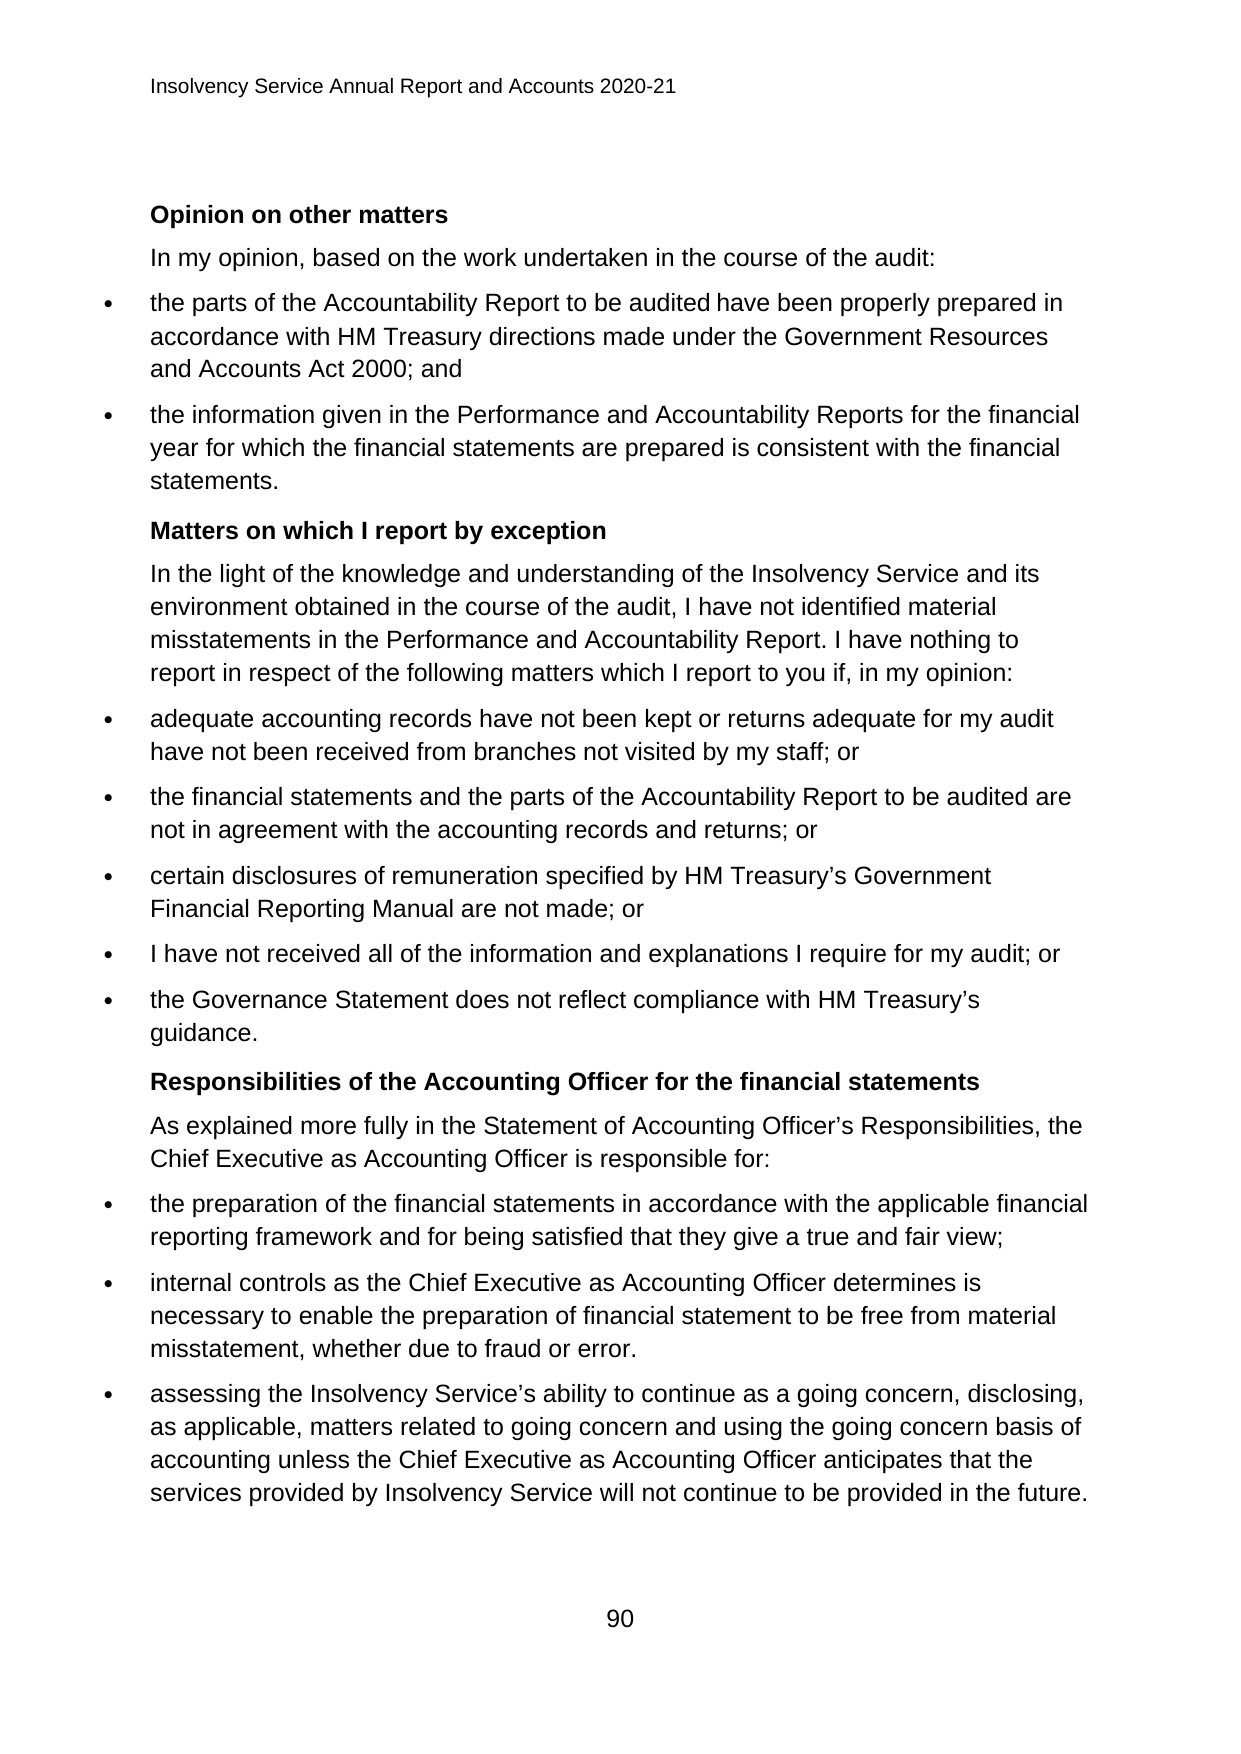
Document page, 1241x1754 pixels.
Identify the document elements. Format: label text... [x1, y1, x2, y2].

list the preparation of the financial statements in accordance with the applicable financial reporting framework and for being satisfied that they give a true and fair view; [104, 1189, 1090, 1251]
list the financial statements and the parts of the Accountability Report to be audited are not in agreement with the accounting records and returns; or [104, 782, 1090, 844]
list assessing the Insolvency Service’s ability to continue as a going concern, disclosing, as applicable, matters related to going concern and using the going concern basis of accounting unless the Chief Executive as Accounting Officer anticipates that the services provided by Insolvency Service will not continue to be provided in the future. [104, 1379, 1090, 1507]
text As explained more fully in the Statement of Accounting Officer’s Responsibilities, the Chief Executive as Accounting Officer is responsible for: [150, 1111, 1090, 1172]
list adequate accounting records have not been kept or returns adequate for my audit have not been received from branches not visited by my staff; or [104, 703, 1090, 765]
subtitle Responsibilities of the Accounting Officer for the financial statements [150, 1067, 1090, 1096]
list the information given in the Performance and Accountability Reports for the financial year for which the financial statements are prepared is consistent with the financial statements. [104, 400, 1090, 495]
text In the light of the knowledge and understanding of the Insolvency Service and its environment obtained in the course of the audit, I have not identified material misstatements in the Performance and Accountability Report. I have nothing to report in respect of the following matters which I report to you if, in my opinion: [150, 559, 1090, 687]
list internal controls as the Chief Executive as Accounting Officer determines is necessary to enable the preparation of financial statement to be free from material misstatement, whether due to fraud or error. [104, 1268, 1090, 1362]
list the parts of the Accountability Report to be audited have been properly prepared in accordance with HM Treasury directions made under the Government Resources and Accounts Act 2000; and [104, 288, 1090, 383]
subtitle Matters on which I report by exception [150, 516, 1090, 544]
text In my opinion, based on the work undertaken in the course of the audit: [150, 243, 1090, 272]
list the Governance Statement does not reflect compliance with HM Treasury’s guidance. [104, 985, 1090, 1046]
list certain disclosures of remuneration specified by HM Treasury’s Government Financial Reporting Manual are not made; or [104, 861, 1090, 922]
list I have not received all of the information and explanations I require for my audit; or [104, 939, 1090, 968]
subtitle Opinion on other matters [150, 200, 1090, 228]
